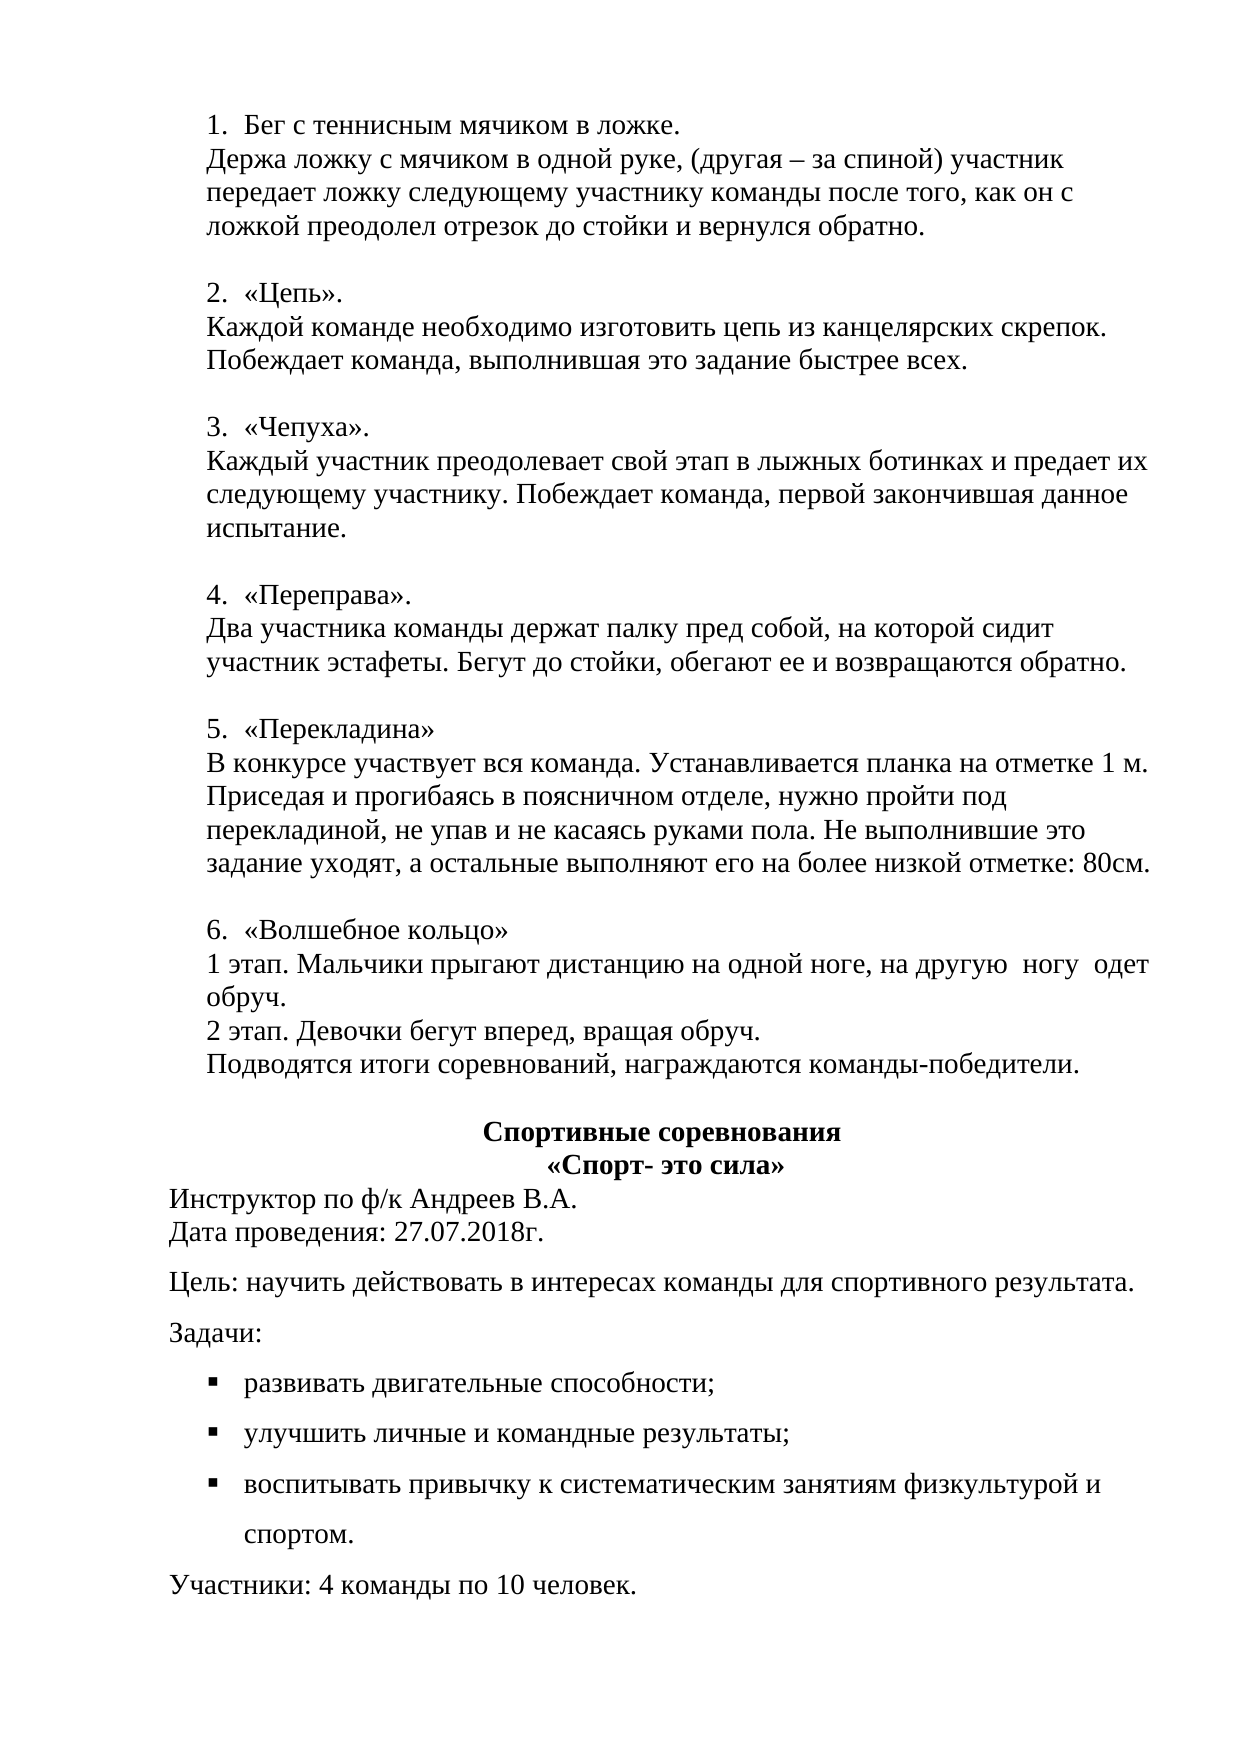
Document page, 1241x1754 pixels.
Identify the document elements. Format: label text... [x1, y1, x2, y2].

list «Чепуха». [206, 409, 1162, 443]
text Подводятся итоги соревнований, награждаются команды-победители. [206, 1047, 1162, 1080]
text «Спорт- это сила» [169, 1147, 1162, 1181]
list воспитывать привычку к систематическим занятиям физкультурой и спортом. [206, 1466, 1162, 1550]
text Каждый участник преодолевает свой этап в лыжных ботинках и предает их следующему участнику. Побеждает команда, первой закончившая данное испытание. [206, 443, 1162, 543]
list «Перекладина» [206, 711, 1162, 745]
text Дата проведения: 27.07.2018г. [169, 1214, 1162, 1248]
list развивать двигательные способности; [206, 1365, 1162, 1399]
list «Волшебное кольцо» [206, 912, 1162, 946]
list Бег с теннисным мячиком в ложке. [206, 107, 1162, 141]
text 2 этап. Девочки бегут вперед, вращая обруч. [206, 1013, 1162, 1047]
text Задачи: [169, 1315, 1162, 1348]
text Участники: 4 команды по 10 человек. [169, 1567, 1162, 1600]
text Инструктор по ф/к Андреев В.А. [169, 1181, 1162, 1214]
text Каждой команде необходимо изготовить цепь из канцелярских скрепок. Побеждает команда, выполнившая это задание быстрее всех. [206, 309, 1162, 376]
list улучшить личные и командные результаты; [206, 1416, 1162, 1449]
text Спортивные соревнования [169, 1114, 1162, 1147]
text 1 этап. Мальчики прыгают дистанцию на одной ноге, на другую ногу одет обруч. [206, 946, 1162, 1013]
list «Переправа». [206, 577, 1162, 611]
list «Цепь». [206, 275, 1162, 309]
text Два участника команды держат палку пред собой, на которой сидит участник эстафеты. Бегут до стойки, обегают ее и возвращаются обратно. [206, 611, 1162, 678]
text Цель: научить действовать в интересах команды для спортивного результата. [169, 1264, 1162, 1298]
text В конкурсе участвует вся команда. Устанавливается планка на отметке 1 м. Приседая и прогибаясь в поясничном отделе, нужно пройти под перекладиной, не упав и не касаясь руками пола. Не выполнившие это задание уходят, а остальные выполняют его на более низкой отметке: 80см. [206, 745, 1162, 879]
text Держа ложку с мячиком в одной руке, (другая – за спиной) участник передает ложку следующему участнику команды после того, как он с ложкой преодолел отрезок до стойки и вернулся обратно. [206, 141, 1162, 242]
